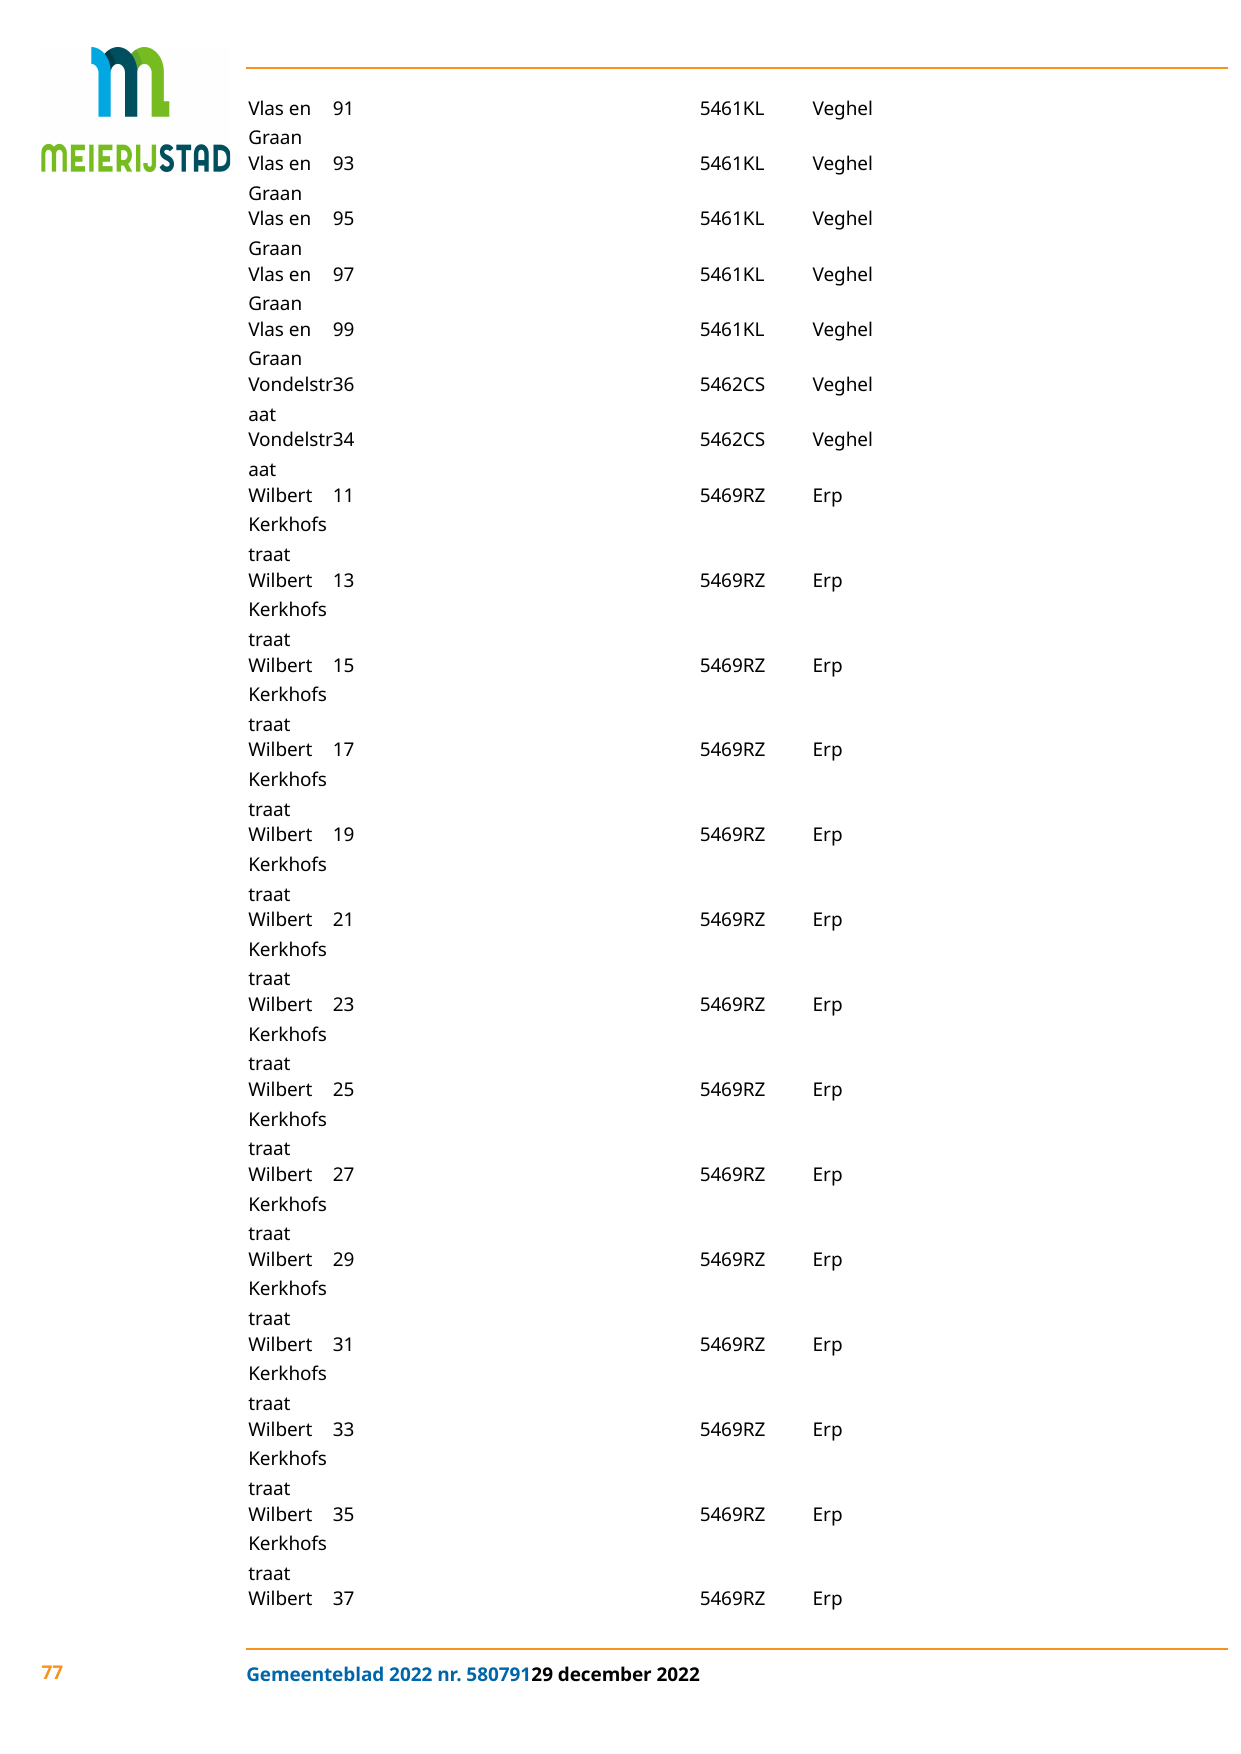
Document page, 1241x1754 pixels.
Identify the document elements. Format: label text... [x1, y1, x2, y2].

table_cell 5469RZ [700, 1161, 812, 1246]
table_cell [530, 1161, 699, 1246]
table_cell [530, 822, 699, 906]
table_cell [530, 371, 699, 427]
table_cell 5469RZ [700, 1501, 812, 1586]
table_cell Erp [813, 1161, 1038, 1246]
table_cell 5461KL [700, 261, 812, 316]
table_cell 37 [333, 1586, 530, 1611]
table_cell Wilbert Kerkhofstraat [248, 1331, 333, 1416]
table_cell [530, 1331, 699, 1416]
table_cell 93 [333, 150, 530, 205]
table_cell 91 [333, 95, 530, 150]
table_cell 25 [333, 1076, 530, 1161]
table_cell 97 [333, 261, 530, 316]
table_cell Wilbert Kerkhofstraat [248, 822, 333, 906]
table_cell 23 [333, 991, 530, 1076]
table_cell [530, 652, 699, 737]
table_cell 5461KL [700, 150, 812, 205]
table_cell Erp [813, 1586, 1038, 1611]
table_cell 5469RZ [700, 1416, 812, 1501]
table_cell 36 [333, 371, 530, 427]
table_cell [530, 205, 699, 261]
table_cell [530, 991, 699, 1076]
table_cell 31 [333, 1331, 530, 1416]
table_cell 5469RZ [700, 1331, 812, 1416]
table_cell 5461KL [700, 205, 812, 261]
table_cell Erp [813, 1076, 1038, 1161]
table_cell [530, 482, 699, 567]
table_cell Erp [813, 822, 1038, 906]
table_cell [530, 1416, 699, 1501]
table_cell Erp [813, 1331, 1038, 1416]
table_cell 21 [333, 906, 530, 991]
table_cell 5469RZ [700, 906, 812, 991]
table_cell [530, 1246, 699, 1331]
table_cell Vlas en Graan [248, 316, 333, 371]
table_cell Veghel [813, 261, 1038, 316]
table_cell Vlas en Graan [248, 95, 333, 150]
table_cell Wilbert Kerkhofstraat [248, 991, 333, 1076]
table_cell Vondelstraat [248, 427, 333, 482]
table_cell Wilbert Kerkhofstraat [248, 1501, 333, 1586]
table_cell 29 [333, 1246, 530, 1331]
table_cell [530, 567, 699, 652]
table_cell 5461KL [700, 316, 812, 371]
table_cell 5462CS [700, 371, 812, 427]
table_cell [530, 906, 699, 991]
table_cell 13 [333, 567, 530, 652]
table_cell [530, 1501, 699, 1586]
table_cell 5469RZ [700, 652, 812, 737]
table_cell Veghel [813, 427, 1038, 482]
table_cell 5462CS [700, 427, 812, 482]
table_cell Wilbert Kerkhofstraat [248, 1161, 333, 1246]
table_cell Vondelstraat [248, 371, 333, 427]
table_cell Wilbert Kerkhofstraat [248, 1076, 333, 1161]
table_cell Vlas en Graan [248, 261, 333, 316]
table_cell Erp [813, 906, 1038, 991]
table_cell [530, 95, 699, 150]
table_cell Wilbert Kerkhofstraat [248, 906, 333, 991]
table_cell 33 [333, 1416, 530, 1501]
table_cell 35 [333, 1501, 530, 1586]
table_cell [530, 316, 699, 371]
table_cell 19 [333, 822, 530, 906]
table_cell Erp [813, 1246, 1038, 1331]
table_cell Erp [813, 652, 1038, 737]
table_cell 11 [333, 482, 530, 567]
table_cell 5469RZ [700, 482, 812, 567]
table_cell Veghel [813, 316, 1038, 371]
table_cell Veghel [813, 95, 1038, 150]
table_cell Erp [813, 482, 1038, 567]
table_cell 15 [333, 652, 530, 737]
table_cell 5469RZ [700, 1586, 812, 1611]
table_cell [530, 150, 699, 205]
table_cell Wilbert [248, 1586, 333, 1611]
table_cell 5469RZ [700, 567, 812, 652]
table_cell Erp [813, 567, 1038, 652]
table_cell [530, 1586, 699, 1611]
picture [41, 47, 231, 172]
table_cell 34 [333, 427, 530, 482]
table_cell [530, 1076, 699, 1161]
table_cell Vlas en Graan [248, 205, 333, 261]
table_cell Wilbert Kerkhofstraat [248, 1246, 333, 1331]
table_cell Veghel [813, 150, 1038, 205]
table_cell 5469RZ [700, 822, 812, 906]
table_cell [530, 427, 699, 482]
table_cell [530, 737, 699, 822]
table_cell Wilbert Kerkhofstraat [248, 652, 333, 737]
table_cell Veghel [813, 205, 1038, 261]
table_cell Wilbert Kerkhofstraat [248, 567, 333, 652]
table_cell 27 [333, 1161, 530, 1246]
table_cell [530, 261, 699, 316]
table_cell Vlas en Graan [248, 150, 333, 205]
table_cell 5469RZ [700, 991, 812, 1076]
table_cell 5469RZ [700, 737, 812, 822]
table_cell Wilbert Kerkhofstraat [248, 737, 333, 822]
table_cell 5461KL [700, 95, 812, 150]
table_cell Veghel [813, 371, 1038, 427]
table_cell 5469RZ [700, 1076, 812, 1161]
table_cell 95 [333, 205, 530, 261]
table_cell Erp [813, 991, 1038, 1076]
table_cell 5469RZ [700, 1246, 812, 1331]
table_cell 99 [333, 316, 530, 371]
table_cell Wilbert Kerkhofstraat [248, 482, 333, 567]
table_cell Erp [813, 737, 1038, 822]
table_cell Erp [813, 1501, 1038, 1586]
table_cell Erp [813, 1416, 1038, 1501]
table_cell 17 [333, 737, 530, 822]
table_cell Wilbert Kerkhofstraat [248, 1416, 333, 1501]
